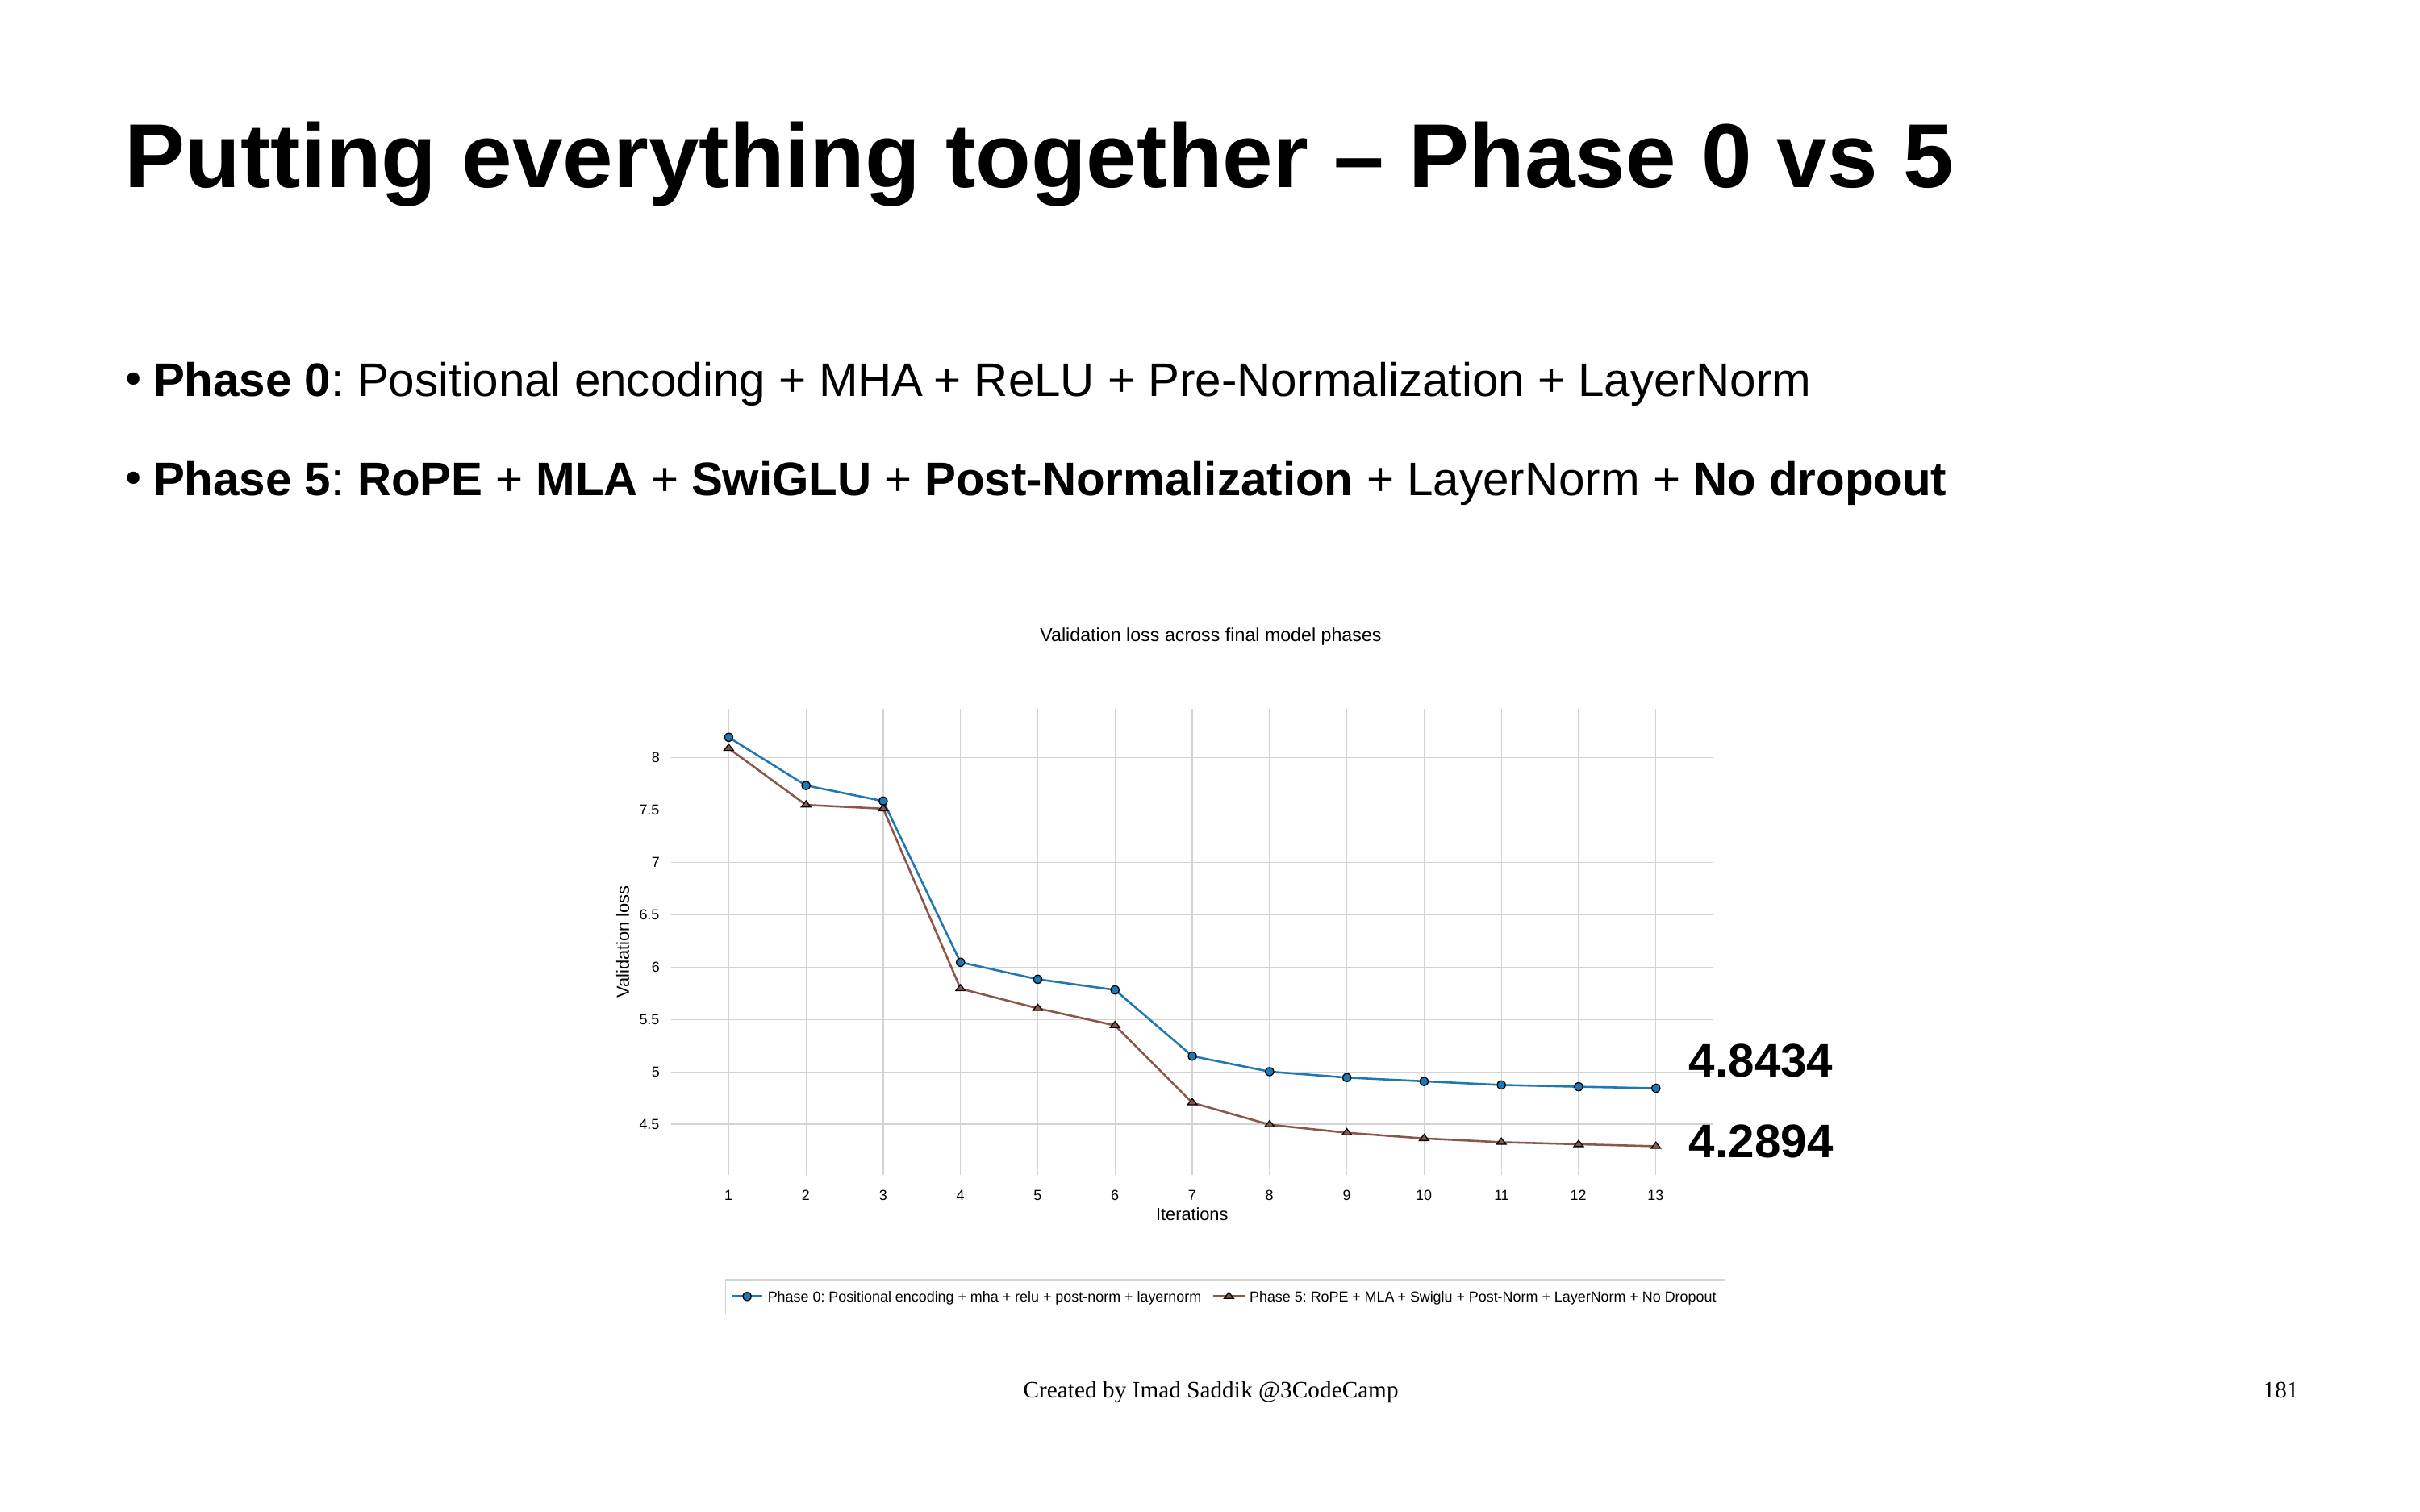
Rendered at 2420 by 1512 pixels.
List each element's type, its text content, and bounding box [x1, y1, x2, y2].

text_box Phase 0: Positional encoding + MHA + ReLU + Pre-Normalization + LayerNorm Phase 5: RoPE + MLA + SwiGLU + Post-Normalization + LayerNorm + No dropout [113, 322, 2300, 689]
text_box 4.2894 [1677, 1109, 1846, 1174]
text_box 4.8434 [1676, 1028, 1846, 1093]
picture [588, 605, 1833, 1331]
text_box Putting everything together – Phase 0 vs 5 [112, 61, 2179, 251]
